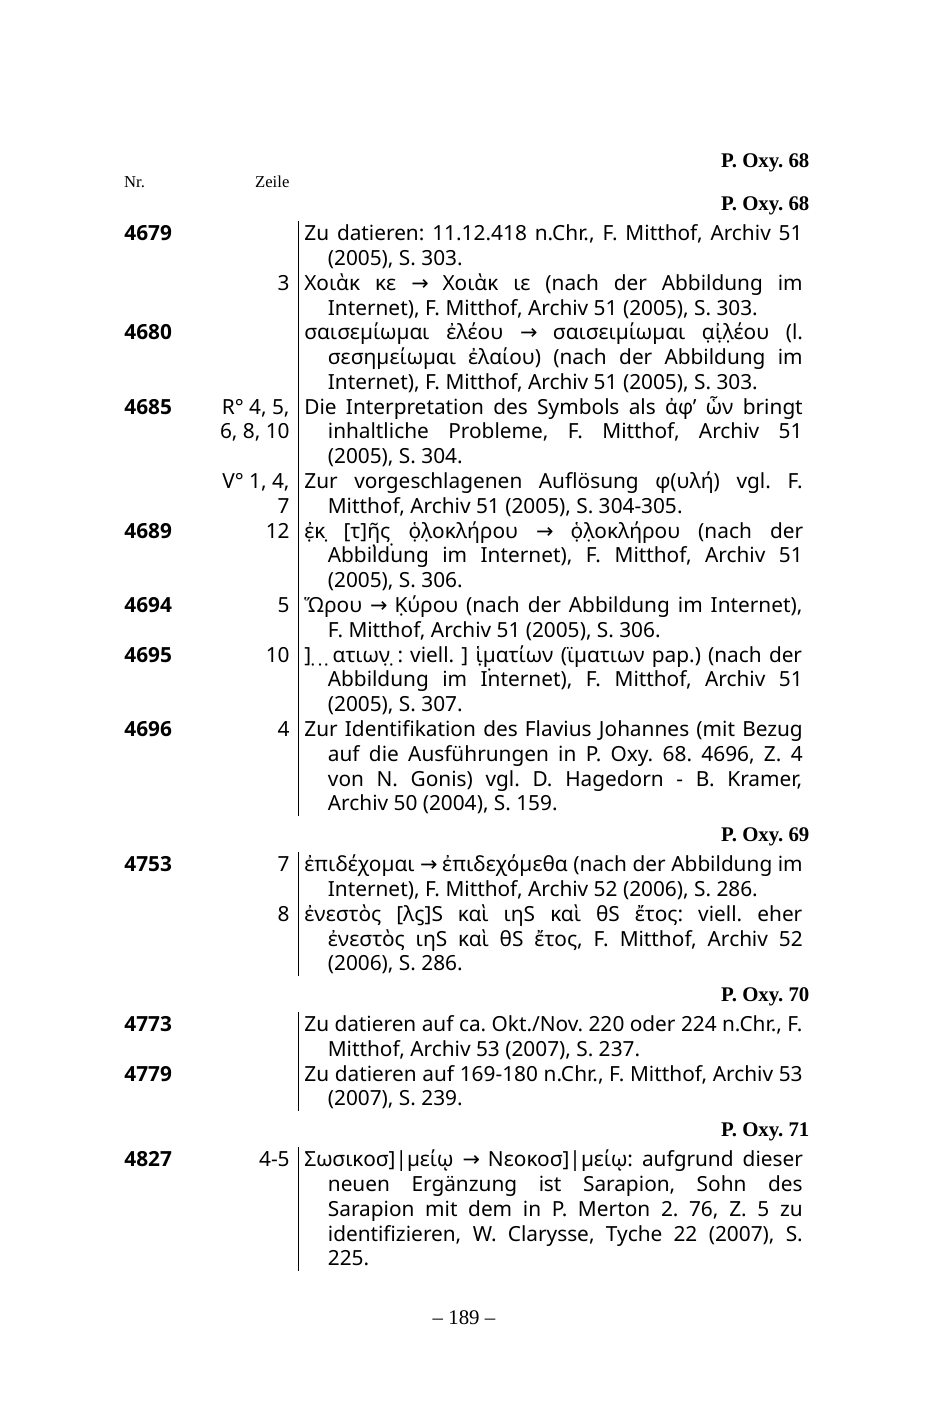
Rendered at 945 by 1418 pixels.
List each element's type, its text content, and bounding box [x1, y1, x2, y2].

table_cell 10 [207, 642, 298, 717]
table_cell 4680 [118, 320, 207, 394]
table_cell Χοιὰκ κε → Χοιὰκ ιε (nach der Abbildung im Internet), F. Mitthof, Archiv 51 (2005), S. 303. [299, 270, 809, 320]
table_cell [118, 901, 207, 976]
table_cell Die Interpretation des Symbols als ἀφ’ ὧν bringt inhaltliche Probleme, F. Mitthof, Archiv 51 (2005), S. 304. [299, 394, 809, 469]
table_cell 3 [207, 270, 298, 320]
table_cell Zu datieren auf 169-180 n.Chr., F. Mitthof, Archiv 53 (2007), S. 239. [299, 1061, 809, 1111]
table_cell Zur Identifikation des Flavius Johannes (mit Bezug auf die Ausführungen in P. Oxy. 68. 4696, Z. 4 von N. Gonis) vgl. D. Hagedorn - B. Kramer, Archiv 50 (2004), S. 159. [299, 717, 809, 816]
table_header 7 [207, 852, 298, 901]
table_header 4753 [118, 852, 207, 901]
table_cell [207, 320, 298, 394]
table_cell 8 [207, 901, 298, 976]
table_cell 4 [207, 717, 298, 816]
subtitle P. Oxy. 68 [118, 191, 809, 215]
table_cell 12 [207, 518, 298, 593]
table_header Σωσικοσ]|μείῳ → Νεοκοσ]|μείῳ: aufgrund dieser neuen Ergänzung ist Sarapion, Sohn des Sarapion mit dem in P. Merton 2. 76, Z. 5 zu identifizieren, W. Clarysse, Tyche 22 (2007), S. 225. [299, 1147, 809, 1271]
table_cell 4696 [118, 717, 207, 816]
table_cell Zur vorgeschlagenen Auflösung φ(υλή) vgl. F. Mitthof, Archiv 51 (2005), S. 304-305. [299, 469, 809, 518]
subtitle P. Oxy. 70 [118, 982, 809, 1006]
table_header 4773 [118, 1012, 298, 1061]
table_cell σαισεμίωμαι ἐλέου → σαισειμίωμαι α̣ἰ̣λ̣έου (l. σεσημείωμαι ἐλαίου) (nach der Abbildung im Internet), F. Mitthof, Archiv 51 (2005), S. 303. [299, 320, 809, 394]
table_cell ἐ̣κ̣ [τ]ῆ̣ς̣ ὁ̣λ̣οκλήρου → ὁ̣λ̣οκλήρου (nach der Abbildung im Internet), F. Mitthof, Archiv 51 (2005), S. 306. [299, 518, 809, 593]
subtitle P. Oxy. 69 [118, 822, 809, 846]
table_cell V° 1, 4, 7 [207, 469, 298, 518]
table_header 4679 [118, 221, 298, 270]
table_cell [118, 270, 207, 320]
table_cell 4779 [118, 1061, 298, 1111]
table_cell 4695 [118, 642, 207, 717]
subtitle P. Oxy. 71 [118, 1117, 809, 1141]
table_cell 5 [207, 593, 298, 642]
table_cell ἐνεστὸς [λϛ]S καὶ ιηS καὶ θS ἔτος: viell. eher ἐνεστὸς ιηS καὶ θS ἔτος, F. Mitthof, Archiv 52 (2006), S. 286. [299, 901, 809, 976]
table_header 4827 [118, 1147, 207, 1271]
table_cell R° 4, 5, 6, 8, 10 [207, 394, 298, 469]
table_cell 4694 [118, 593, 207, 642]
table_header Zu datieren auf ca. Okt./Nov. 220 oder 224 n.Chr., F. Mitthof, Archiv 53 (2007), S. 237. [299, 1012, 809, 1061]
table_cell ] ̣ ̣ ̣ατιων̣ ̣: viell. ] ἱ̣μ̣ατίων (ϊματιων pap.) (nach der Abbildung im Internet), F. Mitthof, Archiv 51 (2005), S. 307. [299, 642, 809, 717]
table_cell Ὥρου → Κ̣ύρου (nach der Abbildung im Internet), F. Mitthof, Archiv 51 (2005), S. 306. [299, 593, 809, 642]
table_header Zu datieren: 11.12.418 n.Chr., F. Mitthof, Archiv 51 (2005), S. 303. [299, 221, 809, 270]
table_header 4-5 [207, 1147, 298, 1271]
table_cell [118, 469, 207, 518]
table_cell 4685 [118, 394, 207, 469]
table_header ἐπιδέχομαι → ἐπιδεχόμεθα (nach der Abbildung im Internet), F. Mitthof, Archiv 52 (2006), S. 286. [299, 852, 809, 901]
table_cell 4689 [118, 518, 207, 593]
